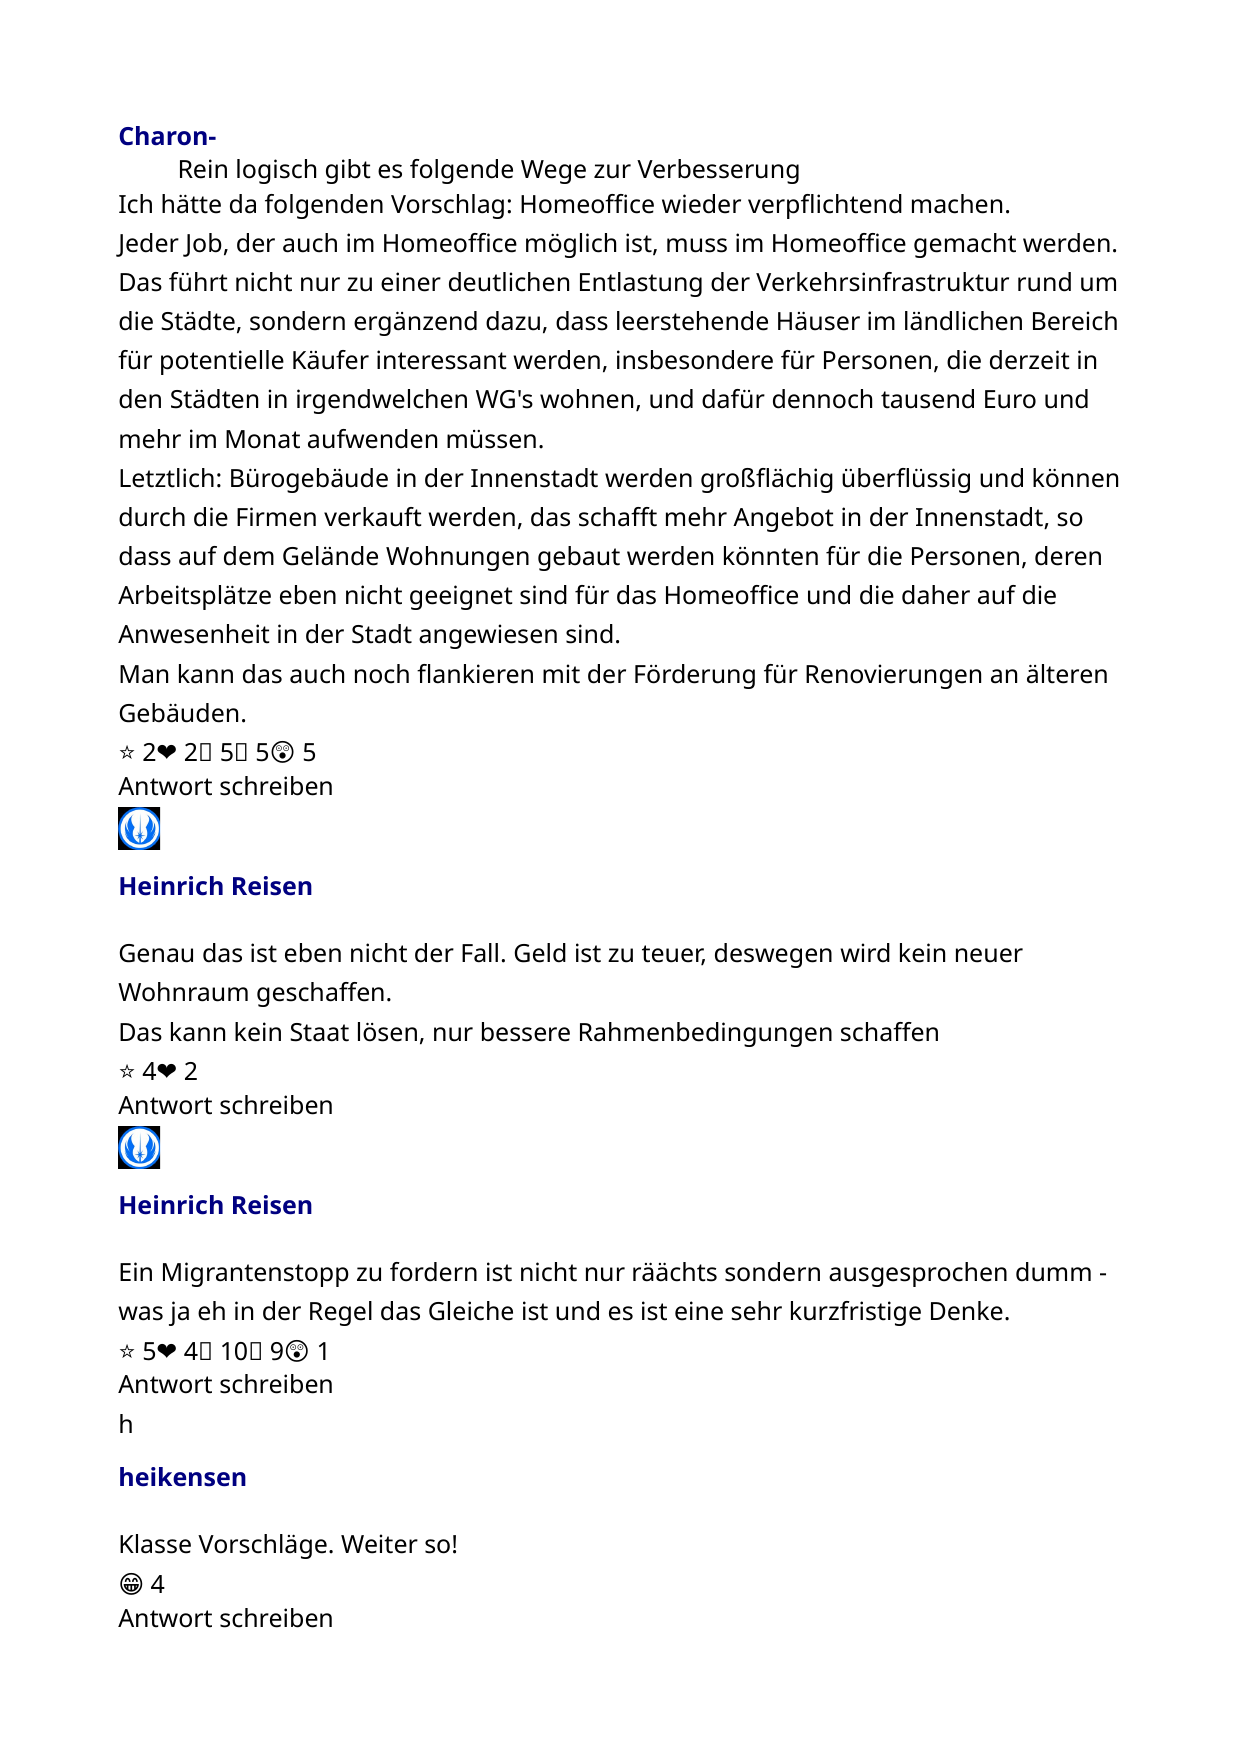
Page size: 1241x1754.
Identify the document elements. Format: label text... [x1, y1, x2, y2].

text Man kann das auch noch flankieren mit der Förderung für Renovierungen an älteren Gebäuden. [118, 656, 1122, 729]
text Antwort schreiben [118, 1367, 1122, 1401]
text Rein logisch gibt es folgende Wege zur Verbesserung [177, 152, 1063, 186]
text Ein Migrantenstopp zu fordern ist nicht nur räächts sondern ausgesprochen dumm - was ja eh in der Regel das Gleiche ist und es ist eine sehr kurzfristige Denke. [118, 1255, 1122, 1328]
picture [118, 807, 161, 850]
text Ich hätte da folgenden Vorschlag: Homeoffice wieder verpflichtend machen. [118, 186, 1122, 220]
text Antwort schreiben [118, 769, 1122, 803]
text Antwort schreiben [118, 1600, 1122, 1634]
text Genau das ist eben nicht der Fall. Geld ist zu teuer, deswegen wird kein neuer Wohnraum geschaffen. [118, 936, 1122, 1009]
text ⭐️ 2❤️ 2🙁 5🤨 5😲 5 [118, 734, 1122, 769]
subtitle Charon- [118, 118, 1122, 152]
subtitle Heinrich Reisen [118, 869, 1122, 903]
text Letztlich: Bürogebäude in der Innenstadt werden großflächig überflüssig und können durch die Firmen verkauft werden, das schafft mehr Angebot in der Innenstadt, so dass auf dem Gelände Wohnungen gebaut werden könnten für die Personen, deren Arbeitsplätze eben nicht geeignet sind für das Homeoffice und die daher auf die Anwesenheit in der Stadt angewiesen sind. [118, 460, 1122, 651]
picture [118, 1126, 161, 1169]
text Antwort schreiben [118, 1087, 1122, 1122]
text Das kann kein Staat lösen, nur bessere Rahmenbedingungen schaffen [118, 1014, 1122, 1048]
text ⭐️ 5❤️ 4🙁 10🤨 9😲 1 [118, 1333, 1122, 1367]
text h [118, 1406, 1122, 1440]
text Klasse Vorschläge. Weiter so! [118, 1527, 1122, 1561]
subtitle Heinrich Reisen [118, 1188, 1122, 1222]
text Jeder Job, der auch im Homeoffice möglich ist, muss im Homeoffice gemacht werden. Das führt nicht nur zu einer deutlichen Entlastung der Verkehrsinfrastruktur rund um die Städte, sondern ergänzend dazu, dass leerstehende Häuser im ländlichen Bereich für potentielle Käufer interessant werden, insbesondere für Personen, die derzeit in den Städten in irgendwelchen WG's wohnen, und dafür dennoch tausend Euro und mehr im Monat aufwenden müssen. [118, 225, 1122, 455]
text ⭐️ 4❤️ 2 [118, 1053, 1122, 1087]
subtitle heikensen [118, 1460, 1122, 1494]
text 😁 4 [118, 1566, 1122, 1600]
